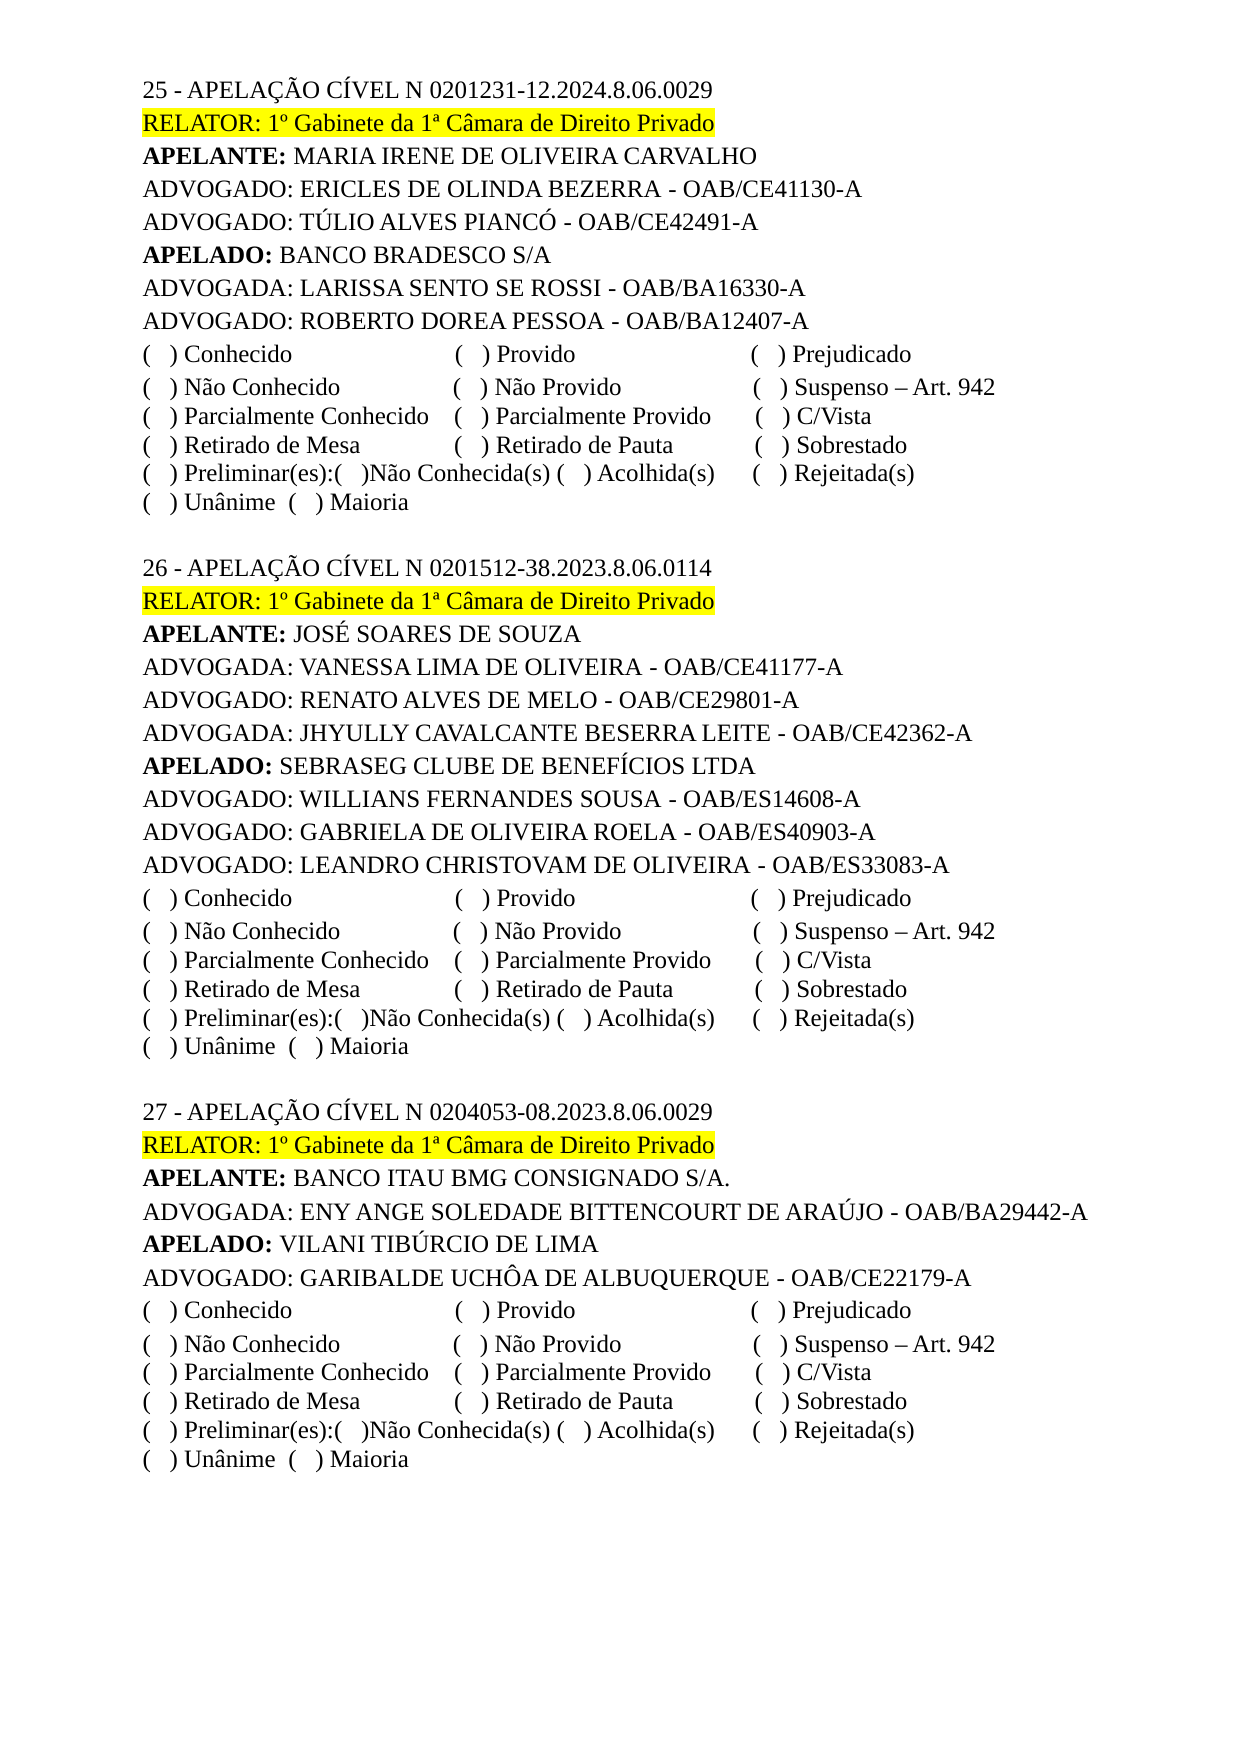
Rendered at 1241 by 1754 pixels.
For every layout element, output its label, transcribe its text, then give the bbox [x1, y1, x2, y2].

text 25 - APELAÇÃO CÍVEL N 0201231-12.2024.8.06.0029 RELATOR: 1º Gabinete da 1ª Câmara de Direito Privado APELANTE: MARIA IRENE DE OLIVEIRA CARVALHO ADVOGADO: ERICLES DE OLINDA BEZERRA - OAB/CE41130-A ADVOGADO: TÚLIO ALVES PIANCÓ - OAB/CE42491-A APELADO: BANCO BRADESCO S/A ADVOGADA: LARISSA SENTO SE ROSSI - OAB/BA16330-A ADVOGADO: ROBERTO DOREA PESSOA - OAB/BA12407-A ( ) Conhecido ( ) Provido ( ) Prejudicado [142, 75, 1141, 368]
text ( ) Não Conhecido ( ) Não Provido ( ) Suspenso – Art. 942 [142, 1329, 1158, 1357]
text ( ) Unânime ( ) Maioria [142, 1444, 1141, 1571]
text ( ) Unânime ( ) Maioria 26 - APELAÇÃO CÍVEL N 0201512-38.2023.8.06.0114 RELATOR: 1º Gabinete da 1ª Câmara de Direito Privado APELANTE: JOSÉ SOARES DE SOUZA ADVOGADA: VANESSA LIMA DE OLIVEIRA - OAB/CE41177-A ADVOGADO: RENATO ALVES DE MELO - OAB/CE29801-A ADVOGADA: JHYULLY CAVALCANTE BESERRA LEITE - OAB/CE42362-A APELADO: SEBRASEG CLUBE DE BENEFÍCIOS LTDA ADVOGADO: WILLIANS FERNANDES SOUSA - OAB/ES14608-A ADVOGADO: GABRIELA DE OLIVEIRA ROELA - OAB/ES40903-A ADVOGADO: LEANDRO CHRISTOVAM DE OLIVEIRA - OAB/ES33083-A ( ) Conhecido ( ) Provido ( ) Prejudicado [142, 487, 1141, 912]
text ( ) Parcialmente Conhecido ( ) Parcialmente Provido ( ) C/Vista [142, 945, 1158, 974]
text ( ) Parcialmente Conhecido ( ) Parcialmente Provido ( ) C/Vista [142, 401, 1158, 430]
text ( ) Preliminar(es):( )Não Conhecida(s) ( ) Acolhida(s) ( ) Rejeitada(s) [142, 1415, 1158, 1444]
text ( ) Não Conhecido ( ) Não Provido ( ) Suspenso – Art. 942 [142, 372, 1158, 401]
text ( ) Unânime ( ) Maioria 27 - APELAÇÃO CÍVEL N 0204053-08.2023.8.06.0029 RELATOR: 1º Gabinete da 1ª Câmara de Direito Privado APELANTE: BANCO ITAU BMG CONSIGNADO S/A. ADVOGADA: ENY ANGE SOLEDADE BITTENCOURT DE ARAÚJO - OAB/BA29442-A APELADO: VILANI TIBÚRCIO DE LIMA ADVOGADO: GARIBALDE UCHÔA DE ALBUQUERQUE - OAB/CE22179-A ( ) Conhecido ( ) Provido ( ) Prejudicado [142, 1031, 1141, 1324]
text ( ) Retirado de Mesa ( ) Retirado de Pauta ( ) Sobrestado [142, 974, 1158, 1003]
text ( ) Preliminar(es):( )Não Conhecida(s) ( ) Acolhida(s) ( ) Rejeitada(s) [142, 458, 1158, 487]
text ( ) Retirado de Mesa ( ) Retirado de Pauta ( ) Sobrestado [142, 1386, 1158, 1415]
text ( ) Preliminar(es):( )Não Conhecida(s) ( ) Acolhida(s) ( ) Rejeitada(s) [142, 1003, 1158, 1031]
text ( ) Não Conhecido ( ) Não Provido ( ) Suspenso – Art. 942 [142, 916, 1158, 945]
text ( ) Parcialmente Conhecido ( ) Parcialmente Provido ( ) C/Vista [142, 1357, 1158, 1386]
text ( ) Retirado de Mesa ( ) Retirado de Pauta ( ) Sobrestado [142, 430, 1158, 458]
